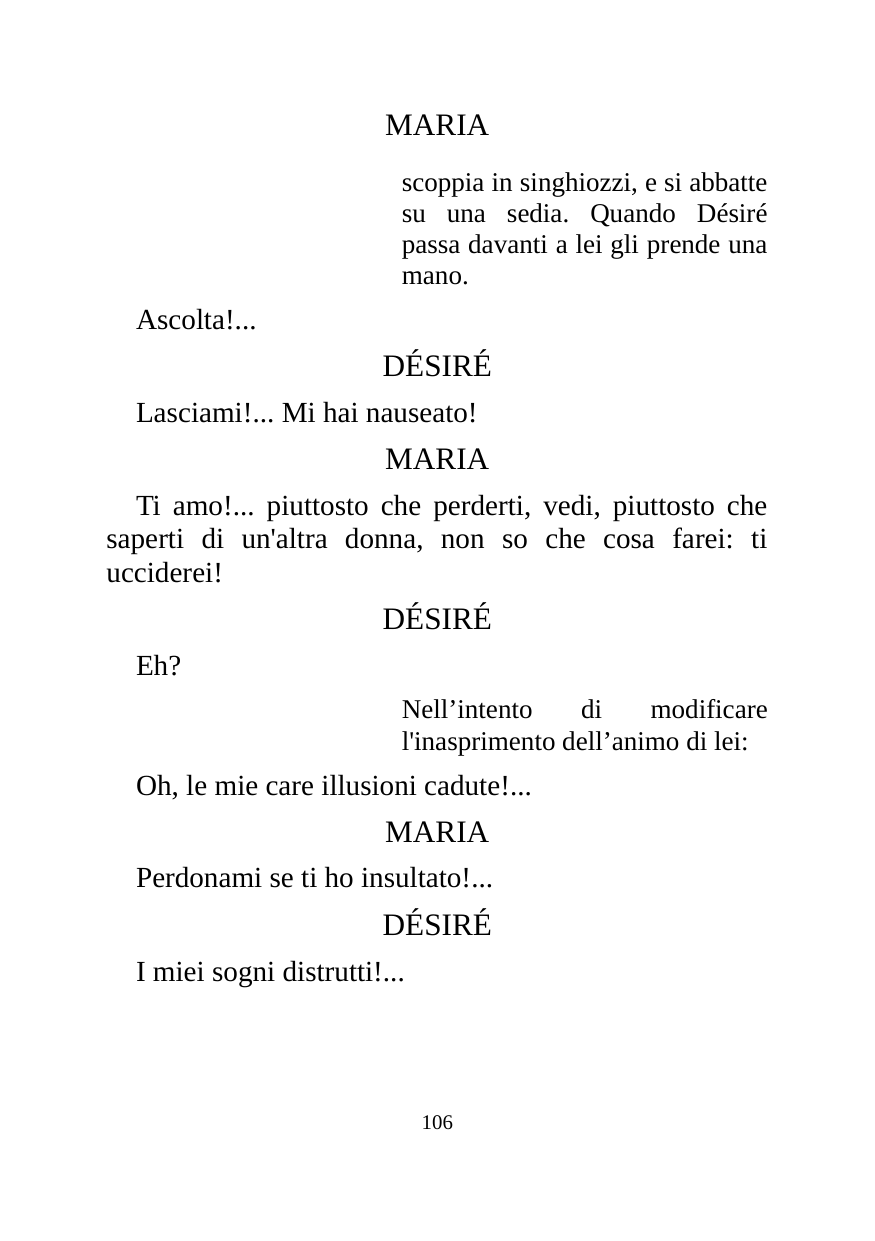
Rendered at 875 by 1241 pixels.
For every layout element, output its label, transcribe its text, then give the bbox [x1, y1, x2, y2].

text scoppia in singhiozzi, e si abbatte su una sedia. Quando Désiré passa davanti a lei gli prende una mano. [402, 166, 768, 290]
text Lasciami!... Mi hai nauseato! [106, 395, 768, 429]
text MARIA [106, 813, 768, 849]
text MARIA [106, 106, 768, 142]
text DÉSIRÉ [106, 906, 768, 942]
text DÉSIRÉ [106, 347, 768, 383]
text MARIA [106, 440, 768, 476]
text Ascolta!... [106, 302, 768, 336]
text I miei sogni distrutti!... [106, 954, 768, 987]
text Oh, le mie care illusioni cadute!... [106, 768, 768, 801]
text Eh? [106, 648, 768, 682]
text Perdonami se ti ho insultato!... [106, 861, 768, 894]
text Nell’intento di modificare l'inasprimento dell’animo di lei: [402, 693, 768, 756]
text DÉSIRÉ [106, 601, 768, 636]
text Ti amo!... piuttosto che perderti, vedi, piuttosto che saperti di un'altra donna, non so che cosa farei: ti ucciderei! [106, 488, 768, 589]
